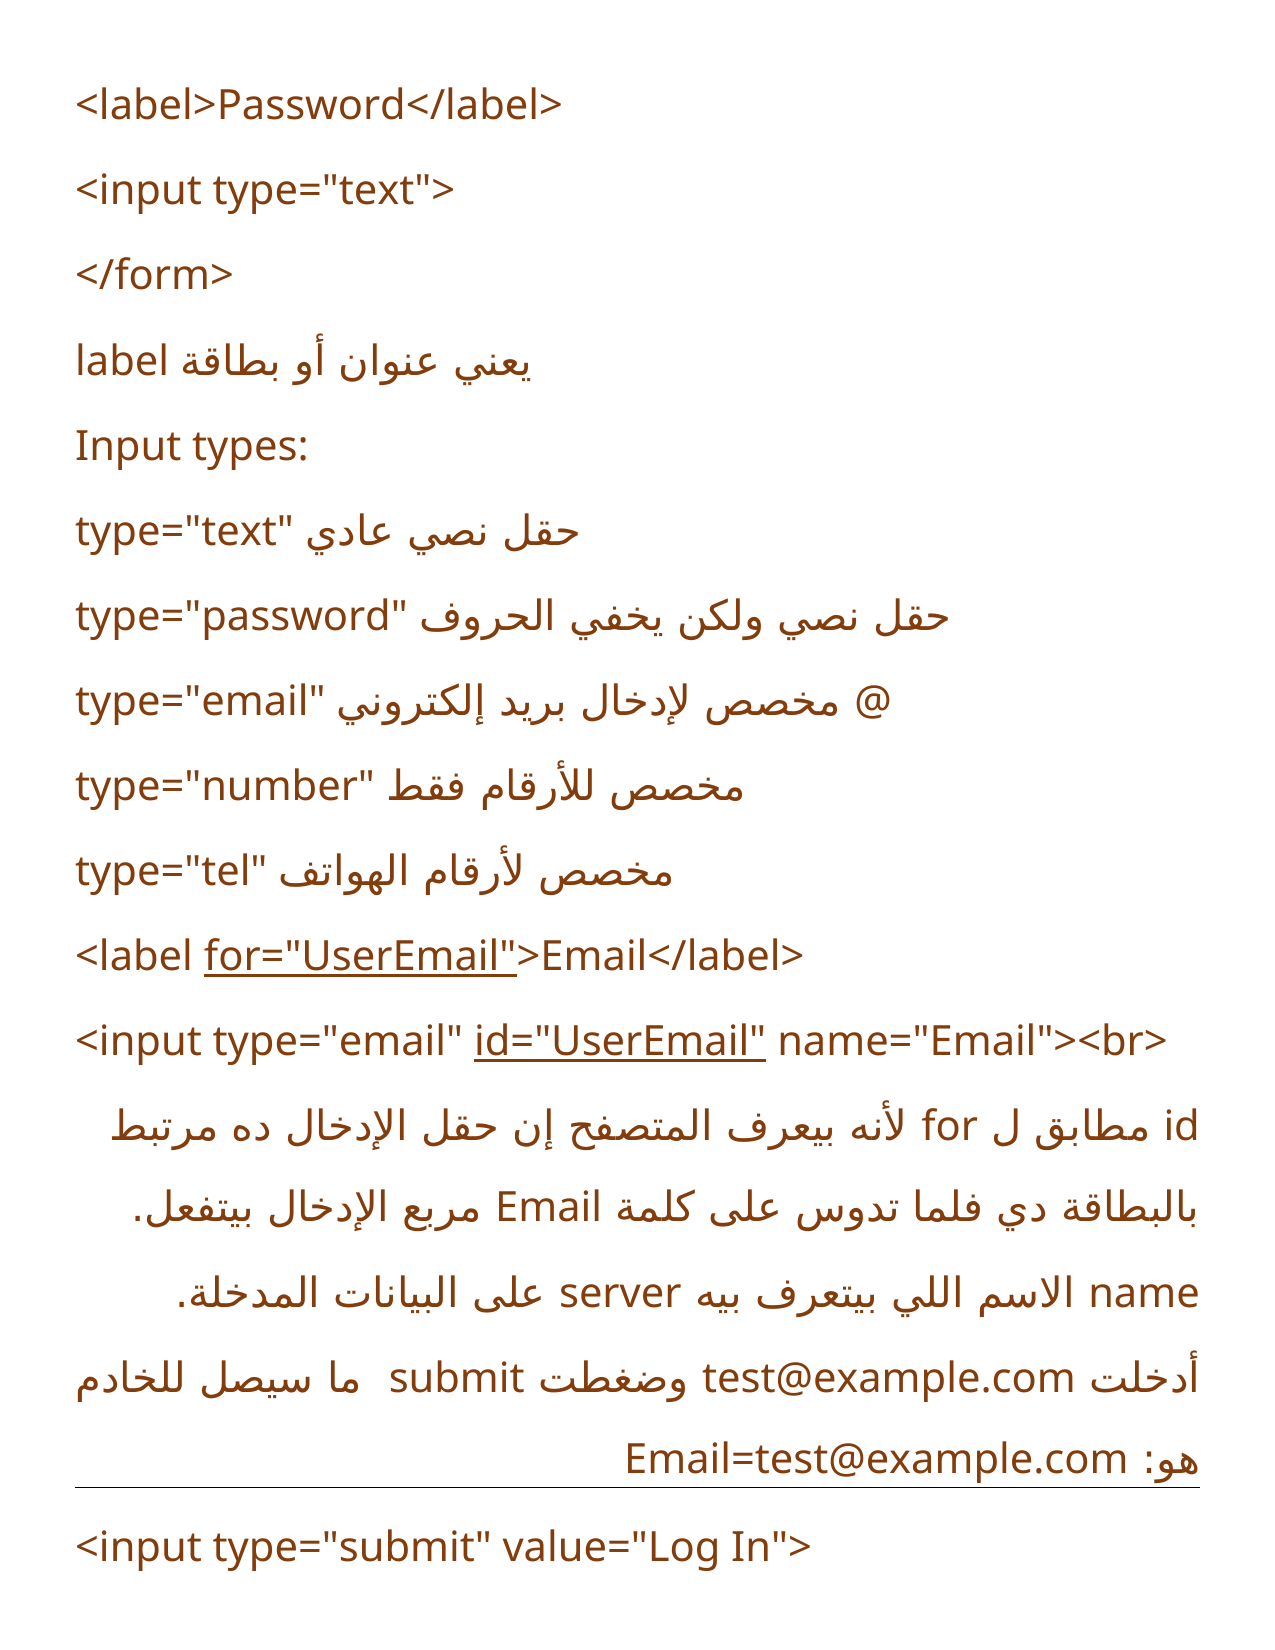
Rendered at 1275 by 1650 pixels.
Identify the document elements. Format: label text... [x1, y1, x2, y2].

text <input type="text"> [75, 160, 1200, 217]
text name الاسم اللي بيتعرف بيه server على البيانات المدخلة. [75, 1262, 1200, 1319]
text <input type="submit" value="Log In"> [75, 1517, 1200, 1573]
text Input types: [75, 415, 1200, 472]
text أدخلت test@example.com وضغطت submit ما سيصل للخادم هو: Email=test@example.com [75, 1347, 1200, 1487]
text label يعني عنوان أو بطاقة [75, 330, 1200, 387]
text <label for="UserEmail">Email</label> [75, 926, 1200, 983]
text type="email" مخصص لإدخال بريد إلكتروني @ [75, 671, 1200, 727]
text <label>Password</label> [75, 75, 1200, 132]
text type="tel" مخصص لأرقام الهواتف [75, 841, 1200, 898]
text id مطابق ل for لأنه بيعرف المتصفح إن حقل الإدخال ده مرتبط بالبطاقة دي فلما تدوس على كلمة Email مربع الإدخال بيتفعل. [75, 1096, 1200, 1234]
text type="text" حقل نصي عادي [75, 501, 1200, 557]
text type="number" مخصص للأرقام فقط [75, 756, 1200, 813]
text <input type="email" id="UserEmail" name="Email"><br> [75, 1011, 1200, 1068]
text </form> [75, 245, 1200, 302]
text type="password" حقل نصي ولكن يخفي الحروف [75, 586, 1200, 642]
